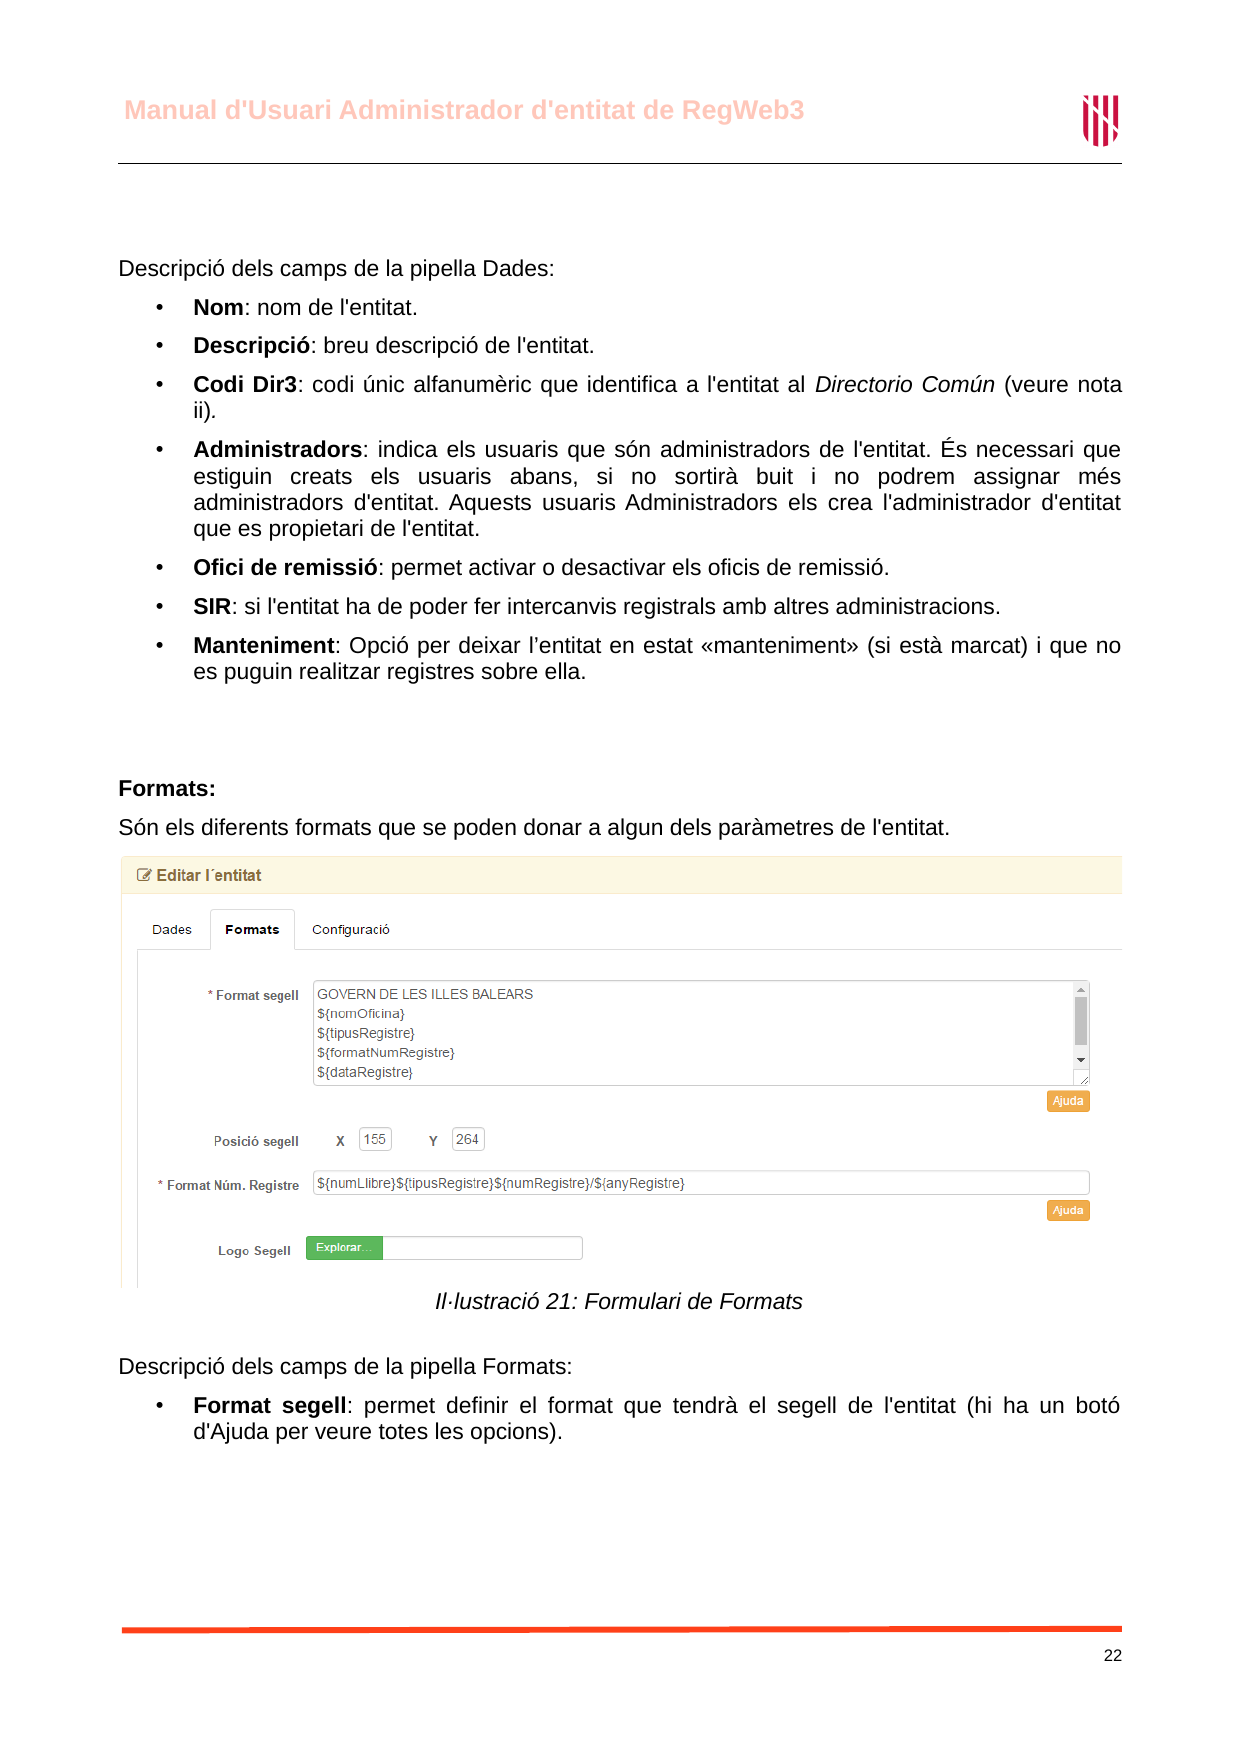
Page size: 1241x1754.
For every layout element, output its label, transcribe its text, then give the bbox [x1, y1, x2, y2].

list Nom: nom de l'entitat. [156, 293, 1122, 320]
text Il·lustració 21: Formulari de Formats [118, 1288, 1122, 1314]
list Manteniment: Opció per deixar l’entitat en estat «manteniment» (si està marcat) i que no es puguin realitzar registres sobre ella. [156, 632, 1122, 685]
list SIR: si l'entitat ha de poder fer intercanvis registrals amb altres administracions. [156, 593, 1122, 619]
text Descripció dels camps de la pipella Dades: [118, 254, 1122, 281]
picture [1080, 93, 1121, 148]
text Formats: [118, 775, 1122, 801]
list Format segell: permet definir el format que tendrà el segell de l'entitat (hi ha un botó d'Ajuda per veure totes les opcions). [156, 1392, 1122, 1444]
list Administradors: indica els usuaris que són administradors de l'entitat. És necessari que estiguin creats els usuaris abans, si no sortirà buit i no podrem assignar més administradors d'entitat. Aquests usuaris Administradors els crea l'administrador d'entitat que es propietari de l'entitat. [156, 436, 1122, 542]
text Són els diferents formats que se poden donar a algun dels paràmetres de l'entitat. [118, 814, 1122, 840]
list Descripció: breu descripció de l'entitat. [156, 332, 1122, 359]
text Descripció dels camps de la pipella Formats: [118, 1353, 1122, 1379]
list Codi Dir3: codi únic alfanumèric que identifica a l'entitat al Directorio Común (veure nota ii). [156, 371, 1122, 424]
list Ofici de remissió: permet activar o desactivar els oficis de remissió. [156, 554, 1122, 581]
